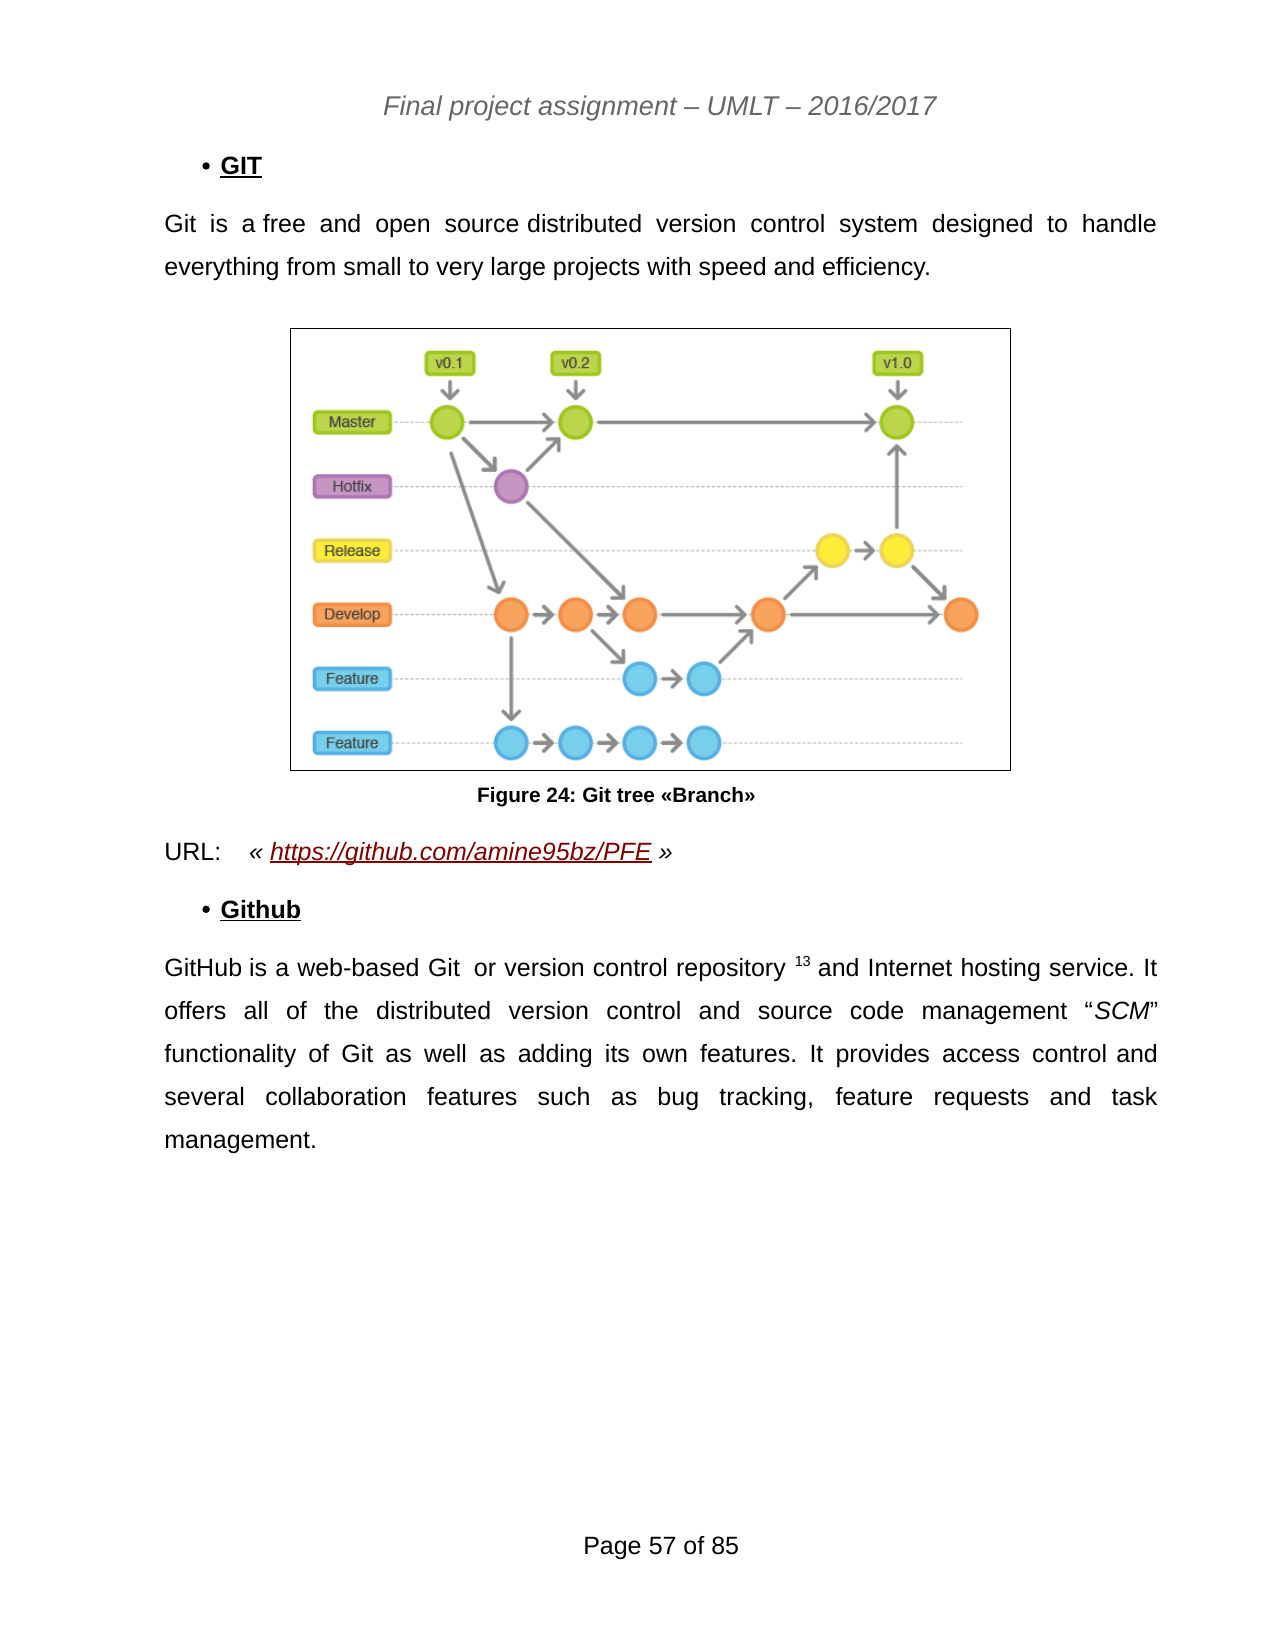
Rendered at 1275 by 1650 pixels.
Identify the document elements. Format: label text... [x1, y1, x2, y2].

text Git is a free and open source distributed version control system designed to handle everything from small to very large projects with speed and efficiency. [164, 209, 1158, 281]
list Github [202, 894, 1158, 923]
picture [292, 330, 1008, 768]
text GitHub is a web-based Git or version control repository 13 and Internet hosting service. It offers all of the distributed version control and source code management “SCM” functionality of Git as well as adding its own features. It provides access control and several collaboration features such as bug tracking, feature requests and task management. [164, 953, 1158, 1154]
text URL: « https://github.com/amine95bz/PFE » [164, 836, 1158, 865]
text Figure 24: Git tree «Branch» [164, 768, 1158, 806]
list GIT [202, 151, 1158, 180]
